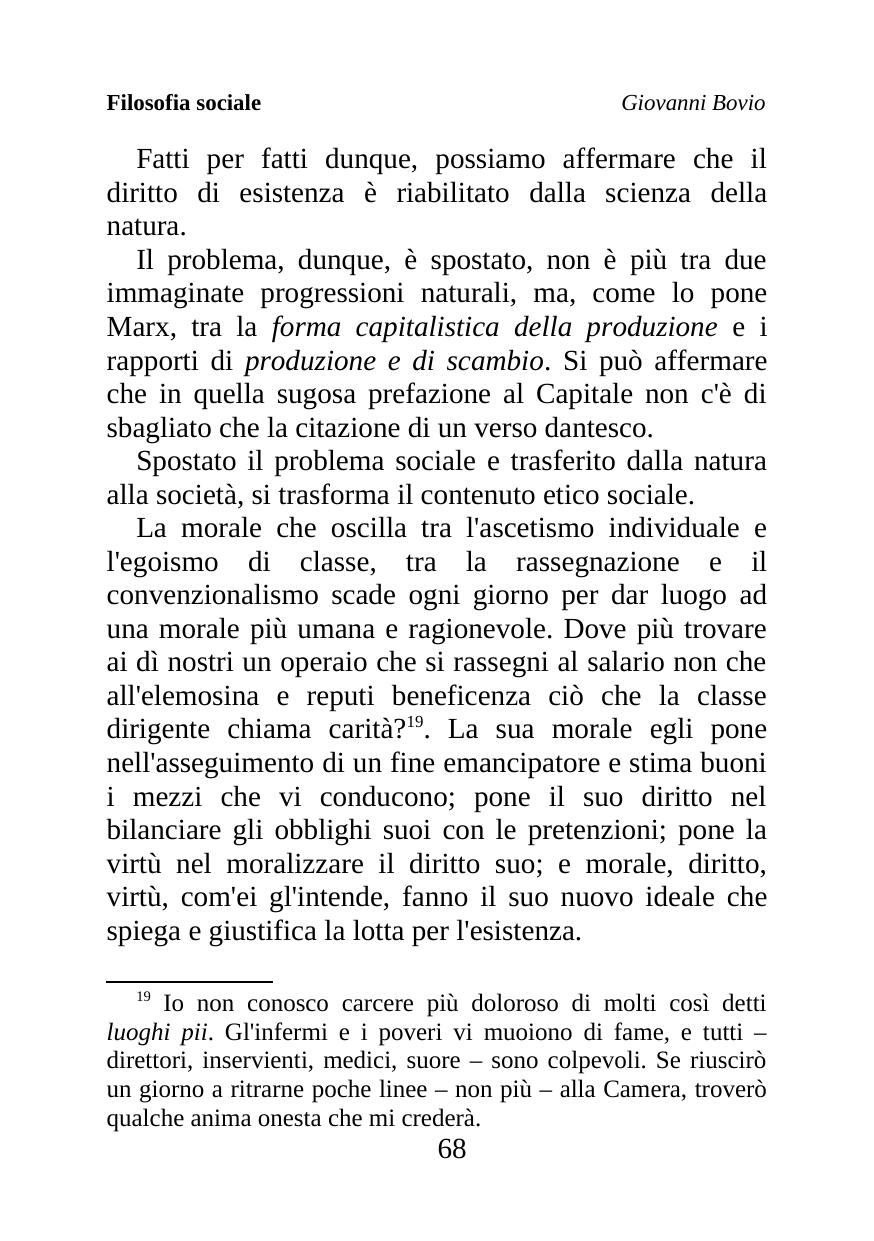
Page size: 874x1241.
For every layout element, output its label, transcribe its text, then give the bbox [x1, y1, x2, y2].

text Il problema, dunque, è spostato, non è più tra due immaginate progressioni naturali, ma, come lo pone Marx, tra la forma capitalistica della produzione e i rapporti di produzione e di scambio. Si può affermare che in quella sugosa prefazione al Capitale non c'è di sbagliato che la citazione di un verso dantesco. [106, 242, 768, 443]
text Fatti per fatti dunque, possiamo affermare che il diritto di esistenza è riabilitato dalla scienza della natura. [106, 141, 768, 242]
text Spostato il problema sociale e trasferito dalla natura alla società, si trasforma il contenuto etico sociale. [106, 443, 768, 510]
text La morale che oscilla tra l'ascetismo individuale e l'egoismo di classe, tra la rassegnazione e il convenzionalismo scade ogni giorno per dar luogo ad una morale più umana e ragionevole. Dove più trovare ai dì nostri un operaio che si rassegni al salario non che all'elemosina e reputi beneficenza ciò che la classe dirigente chiama carità?. La sua morale egli pone nell'asseguimento di un fine emancipatore e stima buoni i mezzi che vi conducono; pone il suo diritto nel bilanciare gli obblighi suoi con le pretenzioni; pone la virtù nel moralizzare il diritto suo; e morale, diritto, virtù, com'ei gl'intende, fanno il suo nuovo ideale che spiega e giustifica la lotta per l'esistenza. [106, 510, 768, 946]
text Io non conosco carcere più doloroso di molti così detti luoghi pii. Gl'infermi e i poveri vi muoiono di fame, e tutti – direttori, inservienti, medici, suore – sono colpevoli. Se riuscirò un giorno a ritrarne poche linee – non più – alla Camera, troverò qualche anima onesta che mi crederà. [106, 988, 768, 1132]
